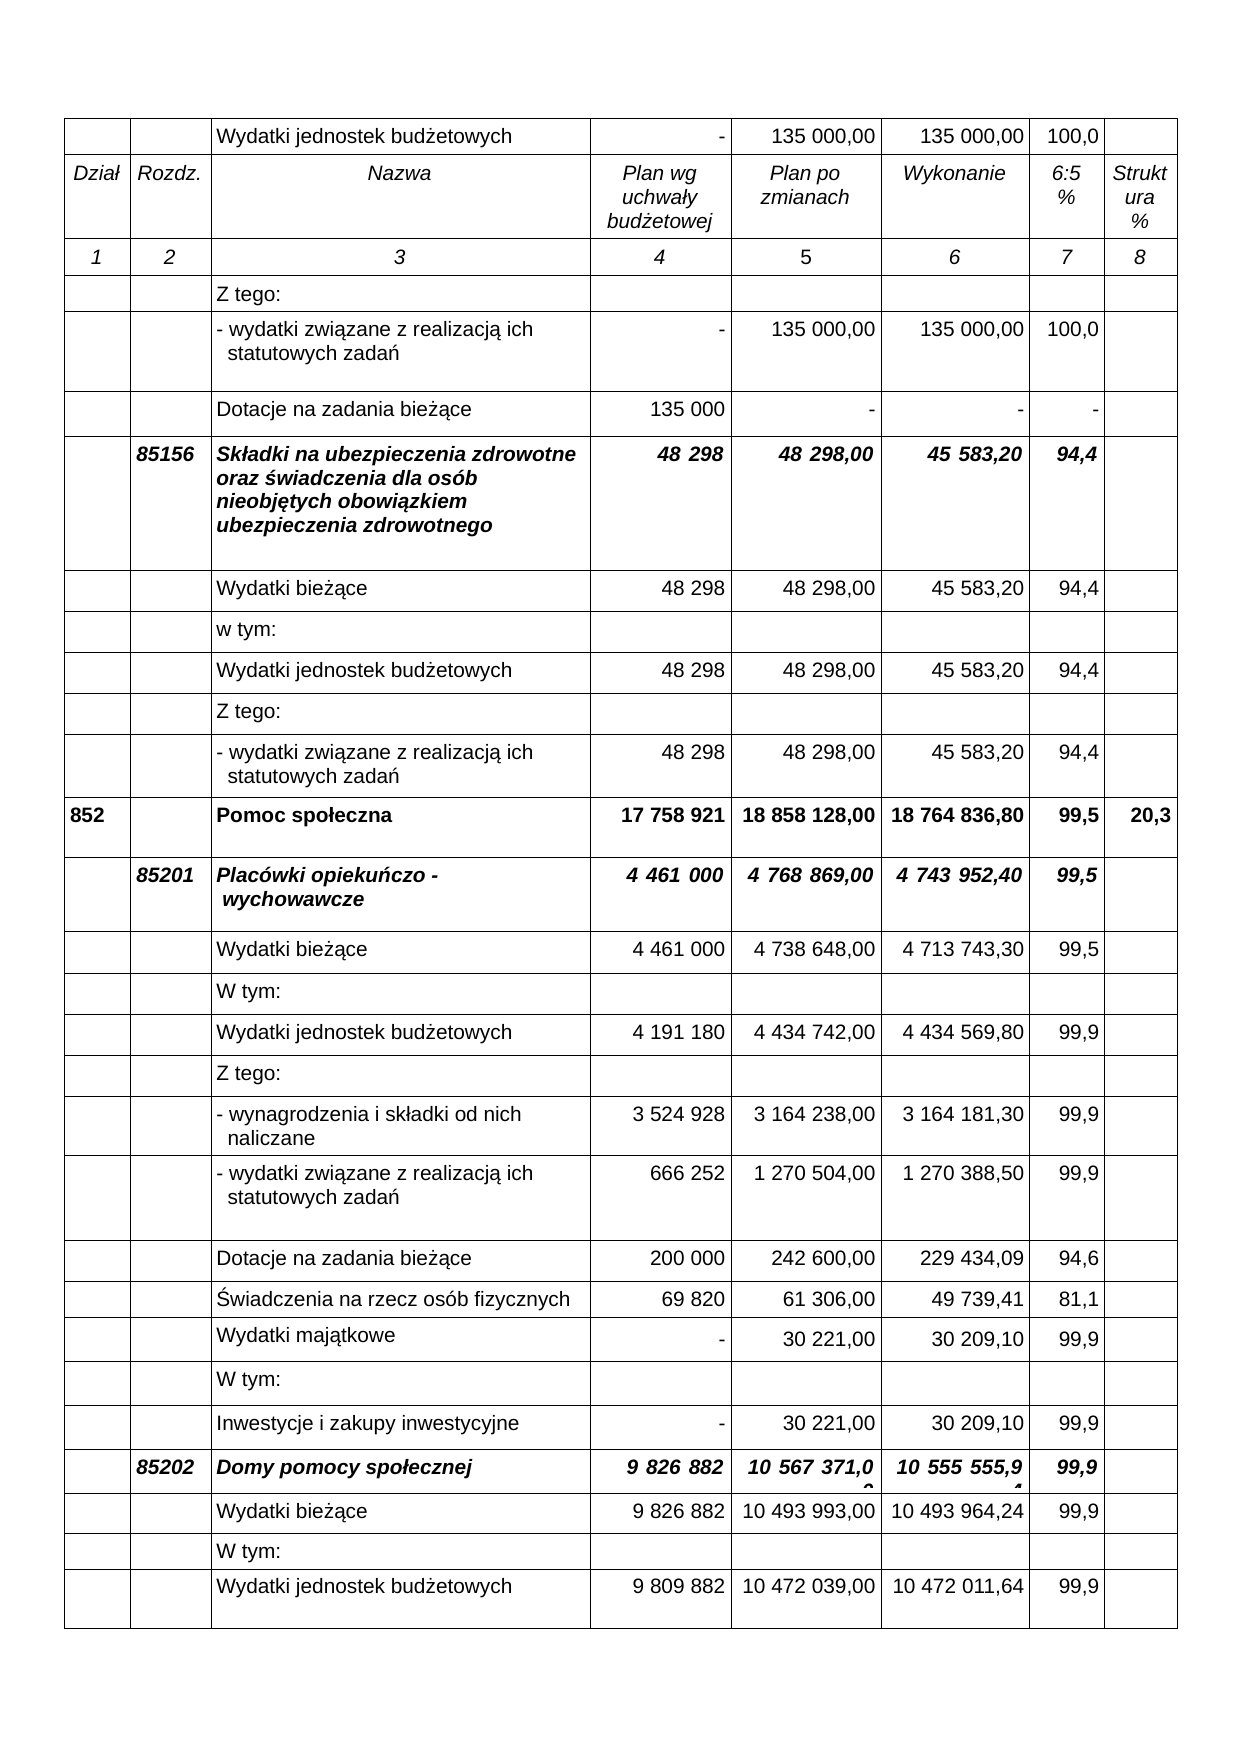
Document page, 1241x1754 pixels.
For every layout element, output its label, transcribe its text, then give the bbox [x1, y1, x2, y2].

table_cell Struktura % [1105, 155, 1177, 238]
table_cell 49 739,41 [882, 1282, 1029, 1317]
table_cell [882, 974, 1029, 1014]
table_cell [131, 1156, 211, 1240]
table_cell [591, 1534, 731, 1568]
table_cell 4 461 000 [591, 932, 731, 973]
table_cell [131, 1056, 211, 1096]
table_cell [1030, 1534, 1104, 1568]
table_cell [131, 974, 211, 1014]
table_cell [65, 1056, 130, 1096]
table_cell [131, 1494, 211, 1533]
table_cell [882, 1056, 1029, 1096]
table_cell 4 713 743,30 [882, 932, 1029, 973]
table_cell Wykonanie [882, 155, 1029, 238]
table_cell [882, 1362, 1029, 1405]
table_cell 48 298,00 [732, 437, 881, 570]
table_cell 94,6 [1030, 1241, 1104, 1281]
table_cell [131, 1534, 211, 1568]
table_cell [1105, 653, 1177, 693]
table_cell Plan wg uchwały budżetowej [591, 155, 731, 238]
table_cell [1030, 1362, 1104, 1405]
table_cell [1105, 276, 1177, 311]
table_cell 81,1 [1030, 1282, 1104, 1317]
table_cell Z tego: [212, 276, 590, 311]
table_cell [131, 1282, 211, 1317]
table_cell 3 [212, 239, 590, 274]
table_cell 99,9 [1030, 1494, 1104, 1533]
table_cell [1105, 612, 1177, 652]
table_cell [1105, 1406, 1177, 1449]
table_cell [732, 276, 881, 311]
table_cell [65, 1318, 130, 1361]
table_cell 45 583,20 [882, 437, 1029, 570]
table_cell 3 164 238,00 [732, 1097, 881, 1155]
table_cell 2 [131, 239, 211, 274]
table_cell 3 524 928 [591, 1097, 731, 1155]
table_cell Rozdz. [131, 155, 211, 238]
table_cell [65, 612, 130, 652]
table_cell Z tego: [212, 1056, 590, 1096]
table_cell [1105, 392, 1177, 436]
table_cell 4 743 952,40 [882, 858, 1029, 931]
table_cell 99,9 [1030, 1406, 1104, 1449]
table_cell [131, 1015, 211, 1055]
table_cell [65, 694, 130, 734]
table_cell [131, 1097, 211, 1155]
table_cell [591, 694, 731, 734]
table_cell [65, 1450, 130, 1493]
table_cell 3 164 181,30 [882, 1097, 1029, 1155]
table_cell [65, 571, 130, 611]
table_cell 48 298 [591, 437, 731, 570]
table_cell Z tego: [212, 694, 590, 734]
table_cell 85201 [131, 858, 211, 931]
table_cell [65, 735, 130, 797]
table_cell 100,0 [1030, 119, 1104, 154]
table_cell 135 000,00 [882, 119, 1029, 154]
table_cell [732, 974, 881, 1014]
table_cell 9 826 882 [591, 1450, 731, 1493]
table_cell 666 252 [591, 1156, 731, 1240]
table_cell [1105, 1570, 1177, 1628]
table_cell 135 000,00 [732, 119, 881, 154]
table_cell - wydatki związane z realizacją ich statutowych zadań [212, 735, 590, 797]
table_cell 48 298 [591, 653, 731, 693]
table_cell [1105, 1282, 1177, 1317]
table_cell Składki na ubezpieczenia zdrowotne oraz świadczenia dla osób nieobjętych obowiązkiem ubezpieczenia zdrowotnego [212, 437, 590, 570]
table_cell [65, 1534, 130, 1568]
table_cell [131, 276, 211, 311]
table_cell [1030, 694, 1104, 734]
table_cell [1105, 1056, 1177, 1096]
table_cell [1105, 1362, 1177, 1405]
table_cell [732, 612, 881, 652]
table_cell 30 209,10 [882, 1318, 1029, 1361]
table_cell [882, 694, 1029, 734]
table_cell 4 434 569,80 [882, 1015, 1029, 1055]
table_cell 4 461 000 [591, 858, 731, 931]
table_cell W tym: [212, 1534, 590, 1568]
table_cell [65, 932, 130, 973]
table_cell Dotacje na zadania bieżące [212, 1241, 590, 1281]
table_cell [882, 612, 1029, 652]
table_cell [1105, 437, 1177, 570]
table_cell [1030, 974, 1104, 1014]
table_cell 99,9 [1030, 1318, 1104, 1361]
table_cell Wydatki jednostek budżetowych [212, 1015, 590, 1055]
table_cell [1105, 974, 1177, 1014]
table_cell - [591, 312, 731, 391]
table_cell 4 [591, 239, 731, 274]
table_cell Plan po zmianach [732, 155, 881, 238]
table_cell 135 000 [591, 392, 731, 436]
table_cell [131, 932, 211, 973]
table_cell 10 493 993,00 [732, 1494, 881, 1533]
table_cell [131, 119, 211, 154]
table_cell W tym: [212, 974, 590, 1014]
table_cell 100,0 [1030, 312, 1104, 391]
table_cell Wydatki majątkowe [212, 1318, 590, 1361]
table_cell 4 738 648,00 [732, 932, 881, 973]
table_cell 99,5 [1030, 798, 1104, 857]
table_cell 135 000,00 [882, 312, 1029, 391]
table_cell [65, 858, 130, 931]
table_cell Dział [65, 155, 130, 238]
table_cell 94,4 [1030, 653, 1104, 693]
table_cell - wydatki związane z realizacją ich statutowych zadań [212, 1156, 590, 1240]
table_cell Domy pomocy społecznej [212, 1450, 590, 1493]
table_cell [65, 653, 130, 693]
table_cell Dotacje na zadania bieżące [212, 392, 590, 436]
table_cell 85156 [131, 437, 211, 570]
table_cell [65, 312, 130, 391]
table_cell 4 191 180 [591, 1015, 731, 1055]
table_cell 48 298 [591, 735, 731, 797]
table_cell [65, 1015, 130, 1055]
table_cell [882, 276, 1029, 311]
table_cell 61 306,00 [732, 1282, 881, 1317]
table_cell [591, 1056, 731, 1096]
table_cell 30 221,00 [732, 1318, 881, 1361]
table_cell [1105, 312, 1177, 391]
table_cell [131, 1318, 211, 1361]
table_cell Nazwa [212, 155, 590, 238]
table_cell [1105, 119, 1177, 154]
table_cell 17 758 921 [591, 798, 731, 857]
table_cell 1 [65, 239, 130, 274]
table_cell [131, 571, 211, 611]
table_cell [131, 1241, 211, 1281]
table_cell [1105, 571, 1177, 611]
table_cell [732, 1362, 881, 1405]
table_cell [65, 1097, 130, 1155]
table_cell [131, 653, 211, 693]
table_cell 6 [882, 239, 1029, 274]
table_cell - [732, 392, 881, 436]
table_cell 10 472 011,64 [882, 1570, 1029, 1628]
table_cell [65, 1406, 130, 1449]
table_cell [131, 612, 211, 652]
table_cell [131, 1406, 211, 1449]
table_cell 99,9 [1030, 1450, 1104, 1493]
table_cell 8 [1105, 239, 1177, 274]
table_cell - wydatki związane z realizacją ich statutowych zadań [212, 312, 590, 391]
table_cell 48 298,00 [732, 735, 881, 797]
table_cell - [591, 119, 731, 154]
table_cell [1105, 1156, 1177, 1240]
table_cell [1105, 1494, 1177, 1533]
table_cell - [1030, 392, 1104, 436]
table_cell [1105, 1450, 1177, 1493]
table_cell [65, 974, 130, 1014]
table_cell 48 298,00 [732, 571, 881, 611]
table_cell [591, 1362, 731, 1405]
table_cell 10 567 371,00 [732, 1450, 881, 1493]
table_cell 200 000 [591, 1241, 731, 1281]
table_cell Wydatki bieżące [212, 932, 590, 973]
table_cell 242 600,00 [732, 1241, 881, 1281]
table_cell 45 583,20 [882, 735, 1029, 797]
table_cell Wydatki jednostek budżetowych [212, 1570, 590, 1628]
table_cell 10 493 964,24 [882, 1494, 1029, 1533]
table_cell 45 583,20 [882, 653, 1029, 693]
table_cell [65, 1241, 130, 1281]
table_cell [732, 1056, 881, 1096]
table_cell 7 [1030, 239, 1104, 274]
table_cell w tym: [212, 612, 590, 652]
table_cell 48 298,00 [732, 653, 881, 693]
table_cell [65, 1362, 130, 1405]
table_cell [1105, 1534, 1177, 1568]
table_cell [65, 1156, 130, 1240]
table_cell [1105, 735, 1177, 797]
table_cell 94,4 [1030, 571, 1104, 611]
table_cell [65, 119, 130, 154]
table_cell 10 555 555,94 [882, 1450, 1029, 1493]
table_cell [1105, 1318, 1177, 1361]
table_cell Wydatki jednostek budżetowych [212, 119, 590, 154]
table_cell [1105, 1097, 1177, 1155]
table_cell 94,4 [1030, 735, 1104, 797]
table_cell 48 298 [591, 571, 731, 611]
table_cell 99,9 [1030, 1156, 1104, 1240]
table_cell [591, 276, 731, 311]
table_cell 4 434 742,00 [732, 1015, 881, 1055]
table_cell [131, 1362, 211, 1405]
table_cell [65, 392, 130, 436]
table_cell 4 768 869,00 [732, 858, 881, 931]
table_cell [131, 1570, 211, 1628]
table_cell [65, 276, 130, 311]
table_cell 1 270 388,50 [882, 1156, 1029, 1240]
table_cell [65, 1570, 130, 1628]
table_cell 6:5 % [1030, 155, 1104, 238]
table_cell [131, 694, 211, 734]
table_cell [1105, 1241, 1177, 1281]
table_cell W tym: [212, 1362, 590, 1405]
table_cell 99,9 [1030, 1015, 1104, 1055]
table_cell [1030, 612, 1104, 652]
table_cell 10 472 039,00 [732, 1570, 881, 1628]
table_cell Placówki opiekuńczo - wychowawcze [212, 858, 590, 931]
table_cell 135 000,00 [732, 312, 881, 391]
table_cell [65, 1494, 130, 1533]
table_cell 30 209,10 [882, 1406, 1029, 1449]
table_cell 852 [65, 798, 130, 857]
table_cell [1030, 1056, 1104, 1096]
table_cell [1105, 858, 1177, 931]
table_cell 9 826 882 [591, 1494, 731, 1533]
table_cell - wynagrodzenia i składki od nich naliczane [212, 1097, 590, 1155]
table_cell Wydatki jednostek budżetowych [212, 653, 590, 693]
table_cell 69 820 [591, 1282, 731, 1317]
table_cell [1105, 694, 1177, 734]
table_cell [1105, 1015, 1177, 1055]
table_cell 99,9 [1030, 1570, 1104, 1628]
table_cell - [882, 392, 1029, 436]
table_cell [65, 1282, 130, 1317]
table_cell 30 221,00 [732, 1406, 881, 1449]
table_cell [882, 1534, 1029, 1568]
table_cell 99,5 [1030, 858, 1104, 931]
table_cell 229 434,09 [882, 1241, 1029, 1281]
table_cell [1030, 276, 1104, 311]
table_cell 45 583,20 [882, 571, 1029, 611]
table_cell 99,9 [1030, 1097, 1104, 1155]
table_cell 5 [732, 239, 881, 274]
table_cell Inwestycje i zakupy inwestycyjne [212, 1406, 590, 1449]
table_cell [1105, 932, 1177, 973]
table_cell 99,5 [1030, 932, 1104, 973]
table_cell [732, 694, 881, 734]
table_cell Wydatki bieżące [212, 571, 590, 611]
table_cell - [591, 1318, 731, 1361]
table_cell [131, 392, 211, 436]
table_cell [131, 735, 211, 797]
table_cell [591, 974, 731, 1014]
table_cell [131, 798, 211, 857]
table_cell 9 809 882 [591, 1570, 731, 1628]
table_cell 18 764 836,80 [882, 798, 1029, 857]
table_cell [732, 1534, 881, 1568]
table_cell Pomoc społeczna [212, 798, 590, 857]
table_cell 18 858 128,00 [732, 798, 881, 857]
table_cell - [591, 1406, 731, 1449]
table_cell [65, 437, 130, 570]
table_cell 85202 [131, 1450, 211, 1493]
table_cell 94,4 [1030, 437, 1104, 570]
table_cell 1 270 504,00 [732, 1156, 881, 1240]
table_cell 20,3 [1105, 798, 1177, 857]
table_cell Wydatki bieżące [212, 1494, 590, 1533]
table_cell [591, 612, 731, 652]
table_cell [131, 312, 211, 391]
table_cell Świadczenia na rzecz osób fizycznych [212, 1282, 590, 1317]
